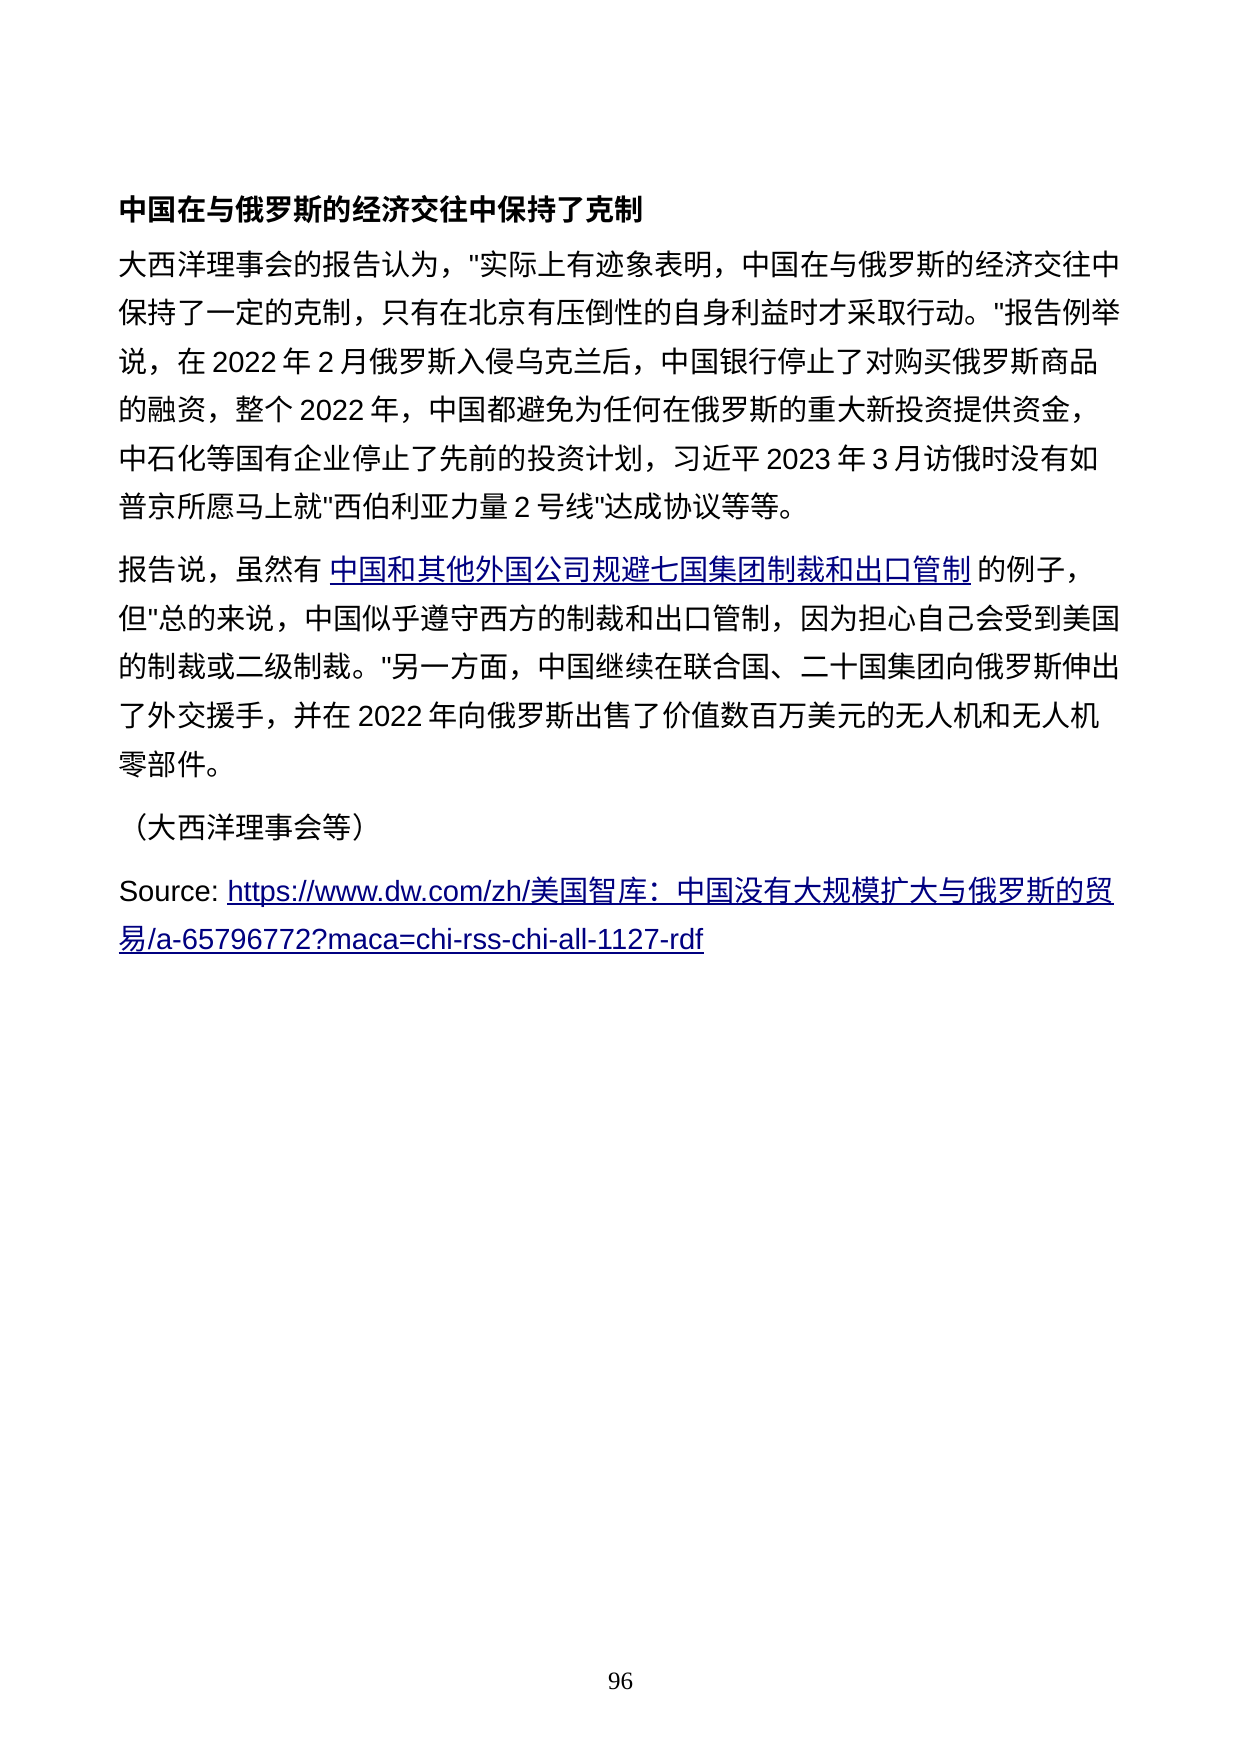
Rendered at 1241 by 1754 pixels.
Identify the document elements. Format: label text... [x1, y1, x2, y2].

text （大西洋理事会等） [118, 804, 1122, 846]
text 报告说，虽然有 中国和其他外国公司规避七国集团制裁和出口管制 的例子，但"总的来说，中国似乎遵守西方的制裁和出口管制，因为担心自己会受到美国的制裁或二级制裁。"另一方面，中国继续在联合国、二十国集团向俄罗斯伸出了外交援手，并在2022年向俄罗斯出售了价值数百万美元的无人机和无人机零部件。 [118, 547, 1122, 783]
subtitle 中国在与俄罗斯的经济交往中保持了克制 [118, 186, 1122, 228]
text Source: https://www.dw.com/zh/美国智库：中国没有大规模扩大与俄罗斯的贸易/a-65796772?maca=chi-rss-chi-all-1127-rdf [118, 867, 1122, 958]
text 大西洋理事会的报告认为，"实际上有迹象表明，中国在与俄罗斯的经济交往中保持了一定的克制，只有在北京有压倒性的自身利益时才采取行动。"报告例举说，在2022年2月俄罗斯入侵乌克兰后，中国银行停止了对购买俄罗斯商品的融资，整个2022年，中国都避免为任何在俄罗斯的重大新投资提供资金，中石化等国有企业停止了先前的投资计划，习近平2023年3月访俄时没有如普京所愿马上就"西伯利亚力量2号线"达成协议等等。 [118, 241, 1122, 526]
